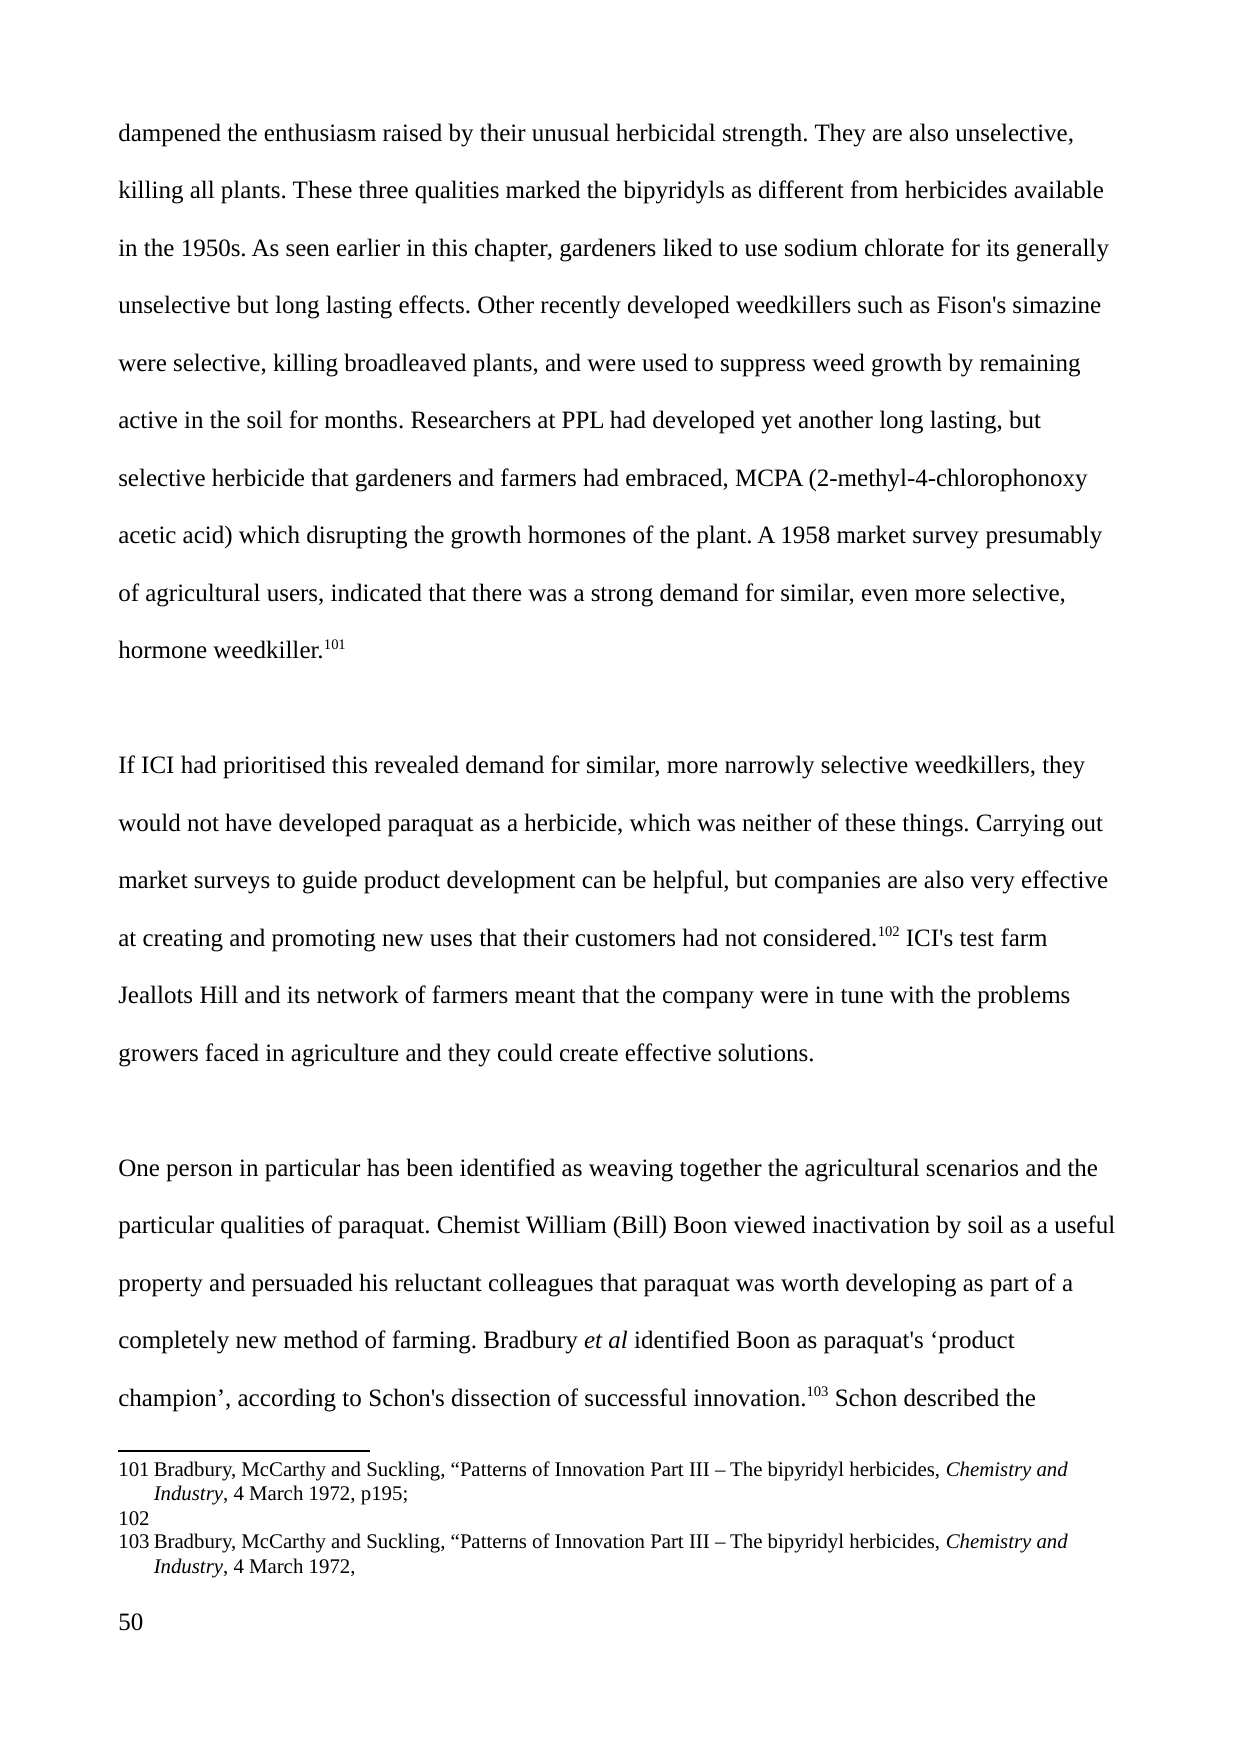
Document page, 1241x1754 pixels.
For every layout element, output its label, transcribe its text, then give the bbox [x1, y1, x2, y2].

text Bradbury, McCarthy and Suckling, “Patterns of Innovation Part III – The bipyridyl herbicides, Chemistry and Industry, 4 March 1972, [118, 1529, 1122, 1578]
text Bradbury, McCarthy and Suckling, “Patterns of Innovation Part III – The bipyridyl herbicides, Chemistry and Industry, 4 March 1972, p195; [118, 1457, 1122, 1505]
text dampened the enthusiasm raised by their unusual herbicidal strength. They are also unselective, killing all plants. These three qualities marked the bipyridyls as different from herbicides available in the 1950s. As seen earlier in this chapter, gardeners liked to use sodium chlorate for its generally unselective but long lasting effects. Other recently developed weedkillers such as Fison's simazine were selective, killing broadleaved plants, and were used to suppress weed growth by remaining active in the soil for months. Researchers at PPL had developed yet another long lasting, but selective herbicide that gardeners and farmers had embraced, MCPA (2-methyl-4-chlorophonoxy acetic acid) which disrupting the growth hormones of the plant. A 1958 market survey presumably of agricultural users, indicated that there was a strong demand for similar, even more selective, hormone weedkiller. [118, 118, 1122, 664]
text One person in particular has been identified as weaving together the agricultural scenarios and the particular qualities of paraquat. Chemist William (Bill) Boon viewed inactivation by soil as a useful property and persuaded his reluctant colleagues that paraquat was worth developing as part of a completely new method of farming. Bradbury et al identified Boon as paraquat's ‘product champion’, according to Schon's dissection of successful innovation. Schon described the [118, 1153, 1122, 1412]
text If ICI had prioritised this revealed demand for similar, more narrowly selective weedkillers, they would not have developed paraquat as a herbicide, which was neither of these things. Carrying out market surveys to guide product development can be helpful, but companies are also very effective at creating and promoting new uses that their customers had not considered. ICI's test farm Jeallots Hill and its network of farmers meant that the company were in tune with the problems growers faced in agriculture and they could create effective solutions. [118, 751, 1122, 1067]
